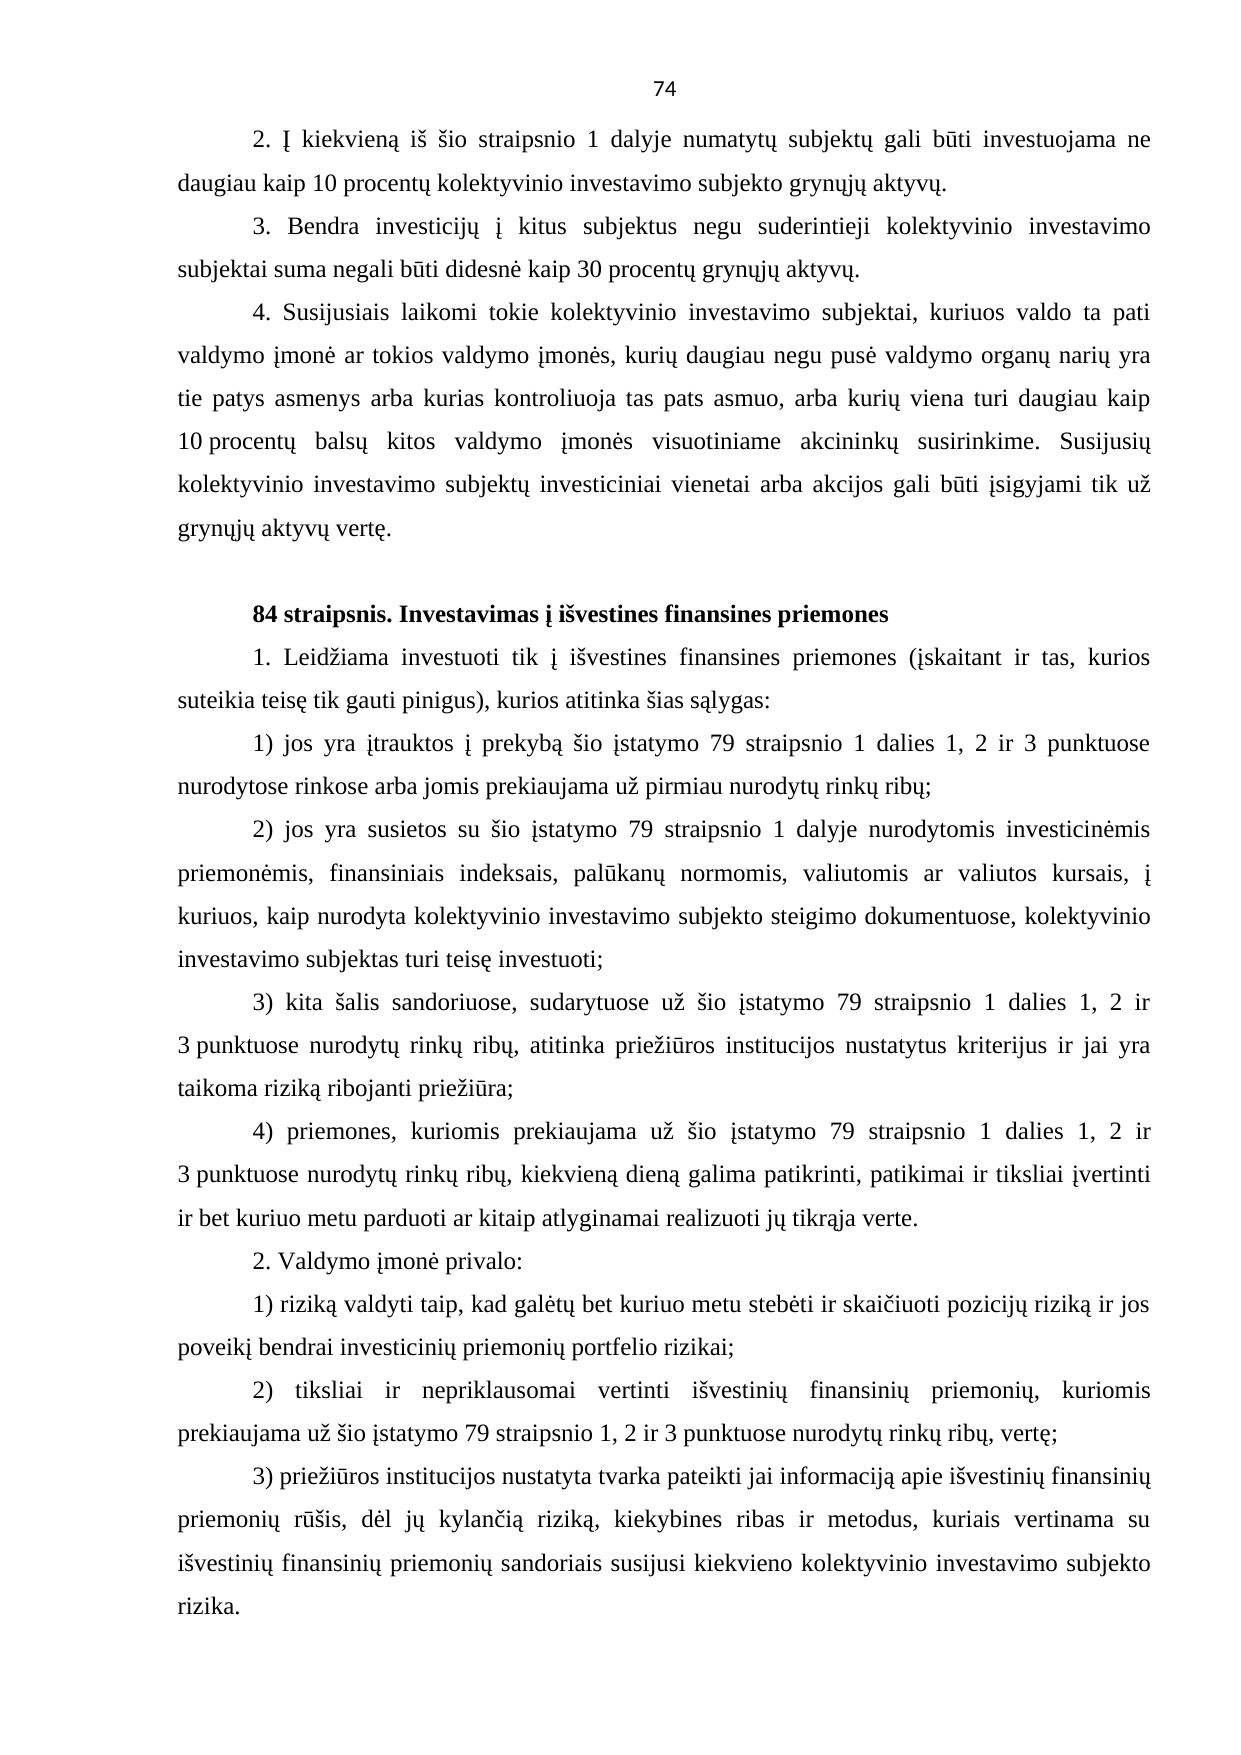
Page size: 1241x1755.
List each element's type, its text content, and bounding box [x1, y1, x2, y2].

text 1) riziką valdyti taip, kad galėtų bet kuriuo metu stebėti ir skaičiuoti pozicijų riziką ir jos poveikį bendrai investicinių priemonių portfelio rizikai; [177, 1289, 1152, 1361]
text 2. Į kiekvieną iš šio straipsnio 1 dalyje numatytų subjektų gali būti investuojama ne daugiau kaip 10 procentų kolektyvinio investavimo subjekto grynųjų aktyvų. [177, 124, 1152, 196]
text 2) jos yra susietos su šio įstatymo 79 straipsnio 1 dalyje nurodytomis investicinėmis priemonėmis, finansiniais indeksais, palūkanų normomis, valiutomis ar valiutos kursais, į kuriuos, kaip nurodyta kolektyvinio investavimo subjekto steigimo dokumentuose, kolektyvinio investavimo subjektas turi teisę investuoti; [177, 814, 1152, 973]
text 3) priežiūros institucijos nustatyta tvarka pateikti jai informaciją apie išvestinių finansinių priemonių rūšis, dėl jų kylančią riziką, kiekybines ribas ir metodus, kuriais vertinama su išvestinių finansinių priemonių sandoriais susijusi kiekvieno kolektyvinio investavimo subjekto rizika. [177, 1461, 1152, 1619]
text 4) priemones, kuriomis prekiaujama už šio įstatymo 79 straipsnio 1 dalies 1, 2 ir 3 punktuose nurodytų rinkų ribų, kiekvieną dieną galima patikrinti, patikimai ir tiksliai įvertinti ir bet kuriuo metu parduoti ar kitaip atlyginamai realizuoti jų tikrąja verte. [177, 1116, 1152, 1231]
text 2) tiksliai ir nepriklausomai vertinti išvestinių finansinių priemonių, kuriomis prekiaujama už šio įstatymo 79 straipsnio 1, 2 ir 3 punktuose nurodytų rinkų ribų, vertę; [177, 1375, 1152, 1447]
text 2. Valdymo įmonė privalo: [177, 1246, 1152, 1274]
text 4. Susijusiais laikomi tokie kolektyvinio investavimo subjektai, kuriuos valdo ta pati valdymo įmonė ar tokios valdymo įmonės, kurių daugiau negu pusė valdymo organų narių yra tie patys asmenys arba kurias kontroliuoja tas pats asmuo, arba kurių viena turi daugiau kaip 10 procentų balsų kitos valdymo įmonės visuotiniame akcininkų susirinkime. Susijusių kolektyvinio investavimo subjektų investiciniai vienetai arba akcijos gali būti įsigyjami tik už grynųjų aktyvų vertę. [177, 297, 1152, 541]
text 1) jos yra įtrauktos į prekybą šio įstatymo 79 straipsnio 1 dalies 1, 2 ir 3 punktuose nurodytose rinkose arba jomis prekiaujama už pirmiau nurodytų rinkų ribų; [177, 728, 1152, 800]
text 1. Leidžiama investuoti tik į išvestines finansines priemones (įskaitant ir tas, kurios suteikia teisę tik gauti pinigus), kurios atitinka šias sąlygas: [177, 642, 1152, 714]
text 84 straipsnis. Investavimas į išvestines finansines priemones [252, 599, 1152, 628]
text 3) kita šalis sandoriuose, sudarytuose už šio įstatymo 79 straipsnio 1 dalies 1, 2 ir 3 punktuose nurodytų rinkų ribų, atitinka priežiūros institucijos nustatytus kriterijus ir jai yra taikoma riziką ribojanti priežiūra; [177, 987, 1152, 1102]
text 3. Bendra investicijų į kitus subjektus negu suderintieji kolektyvinio investavimo subjektai suma negali būti didesnė kaip 30 procentų grynųjų aktyvų. [177, 211, 1152, 283]
